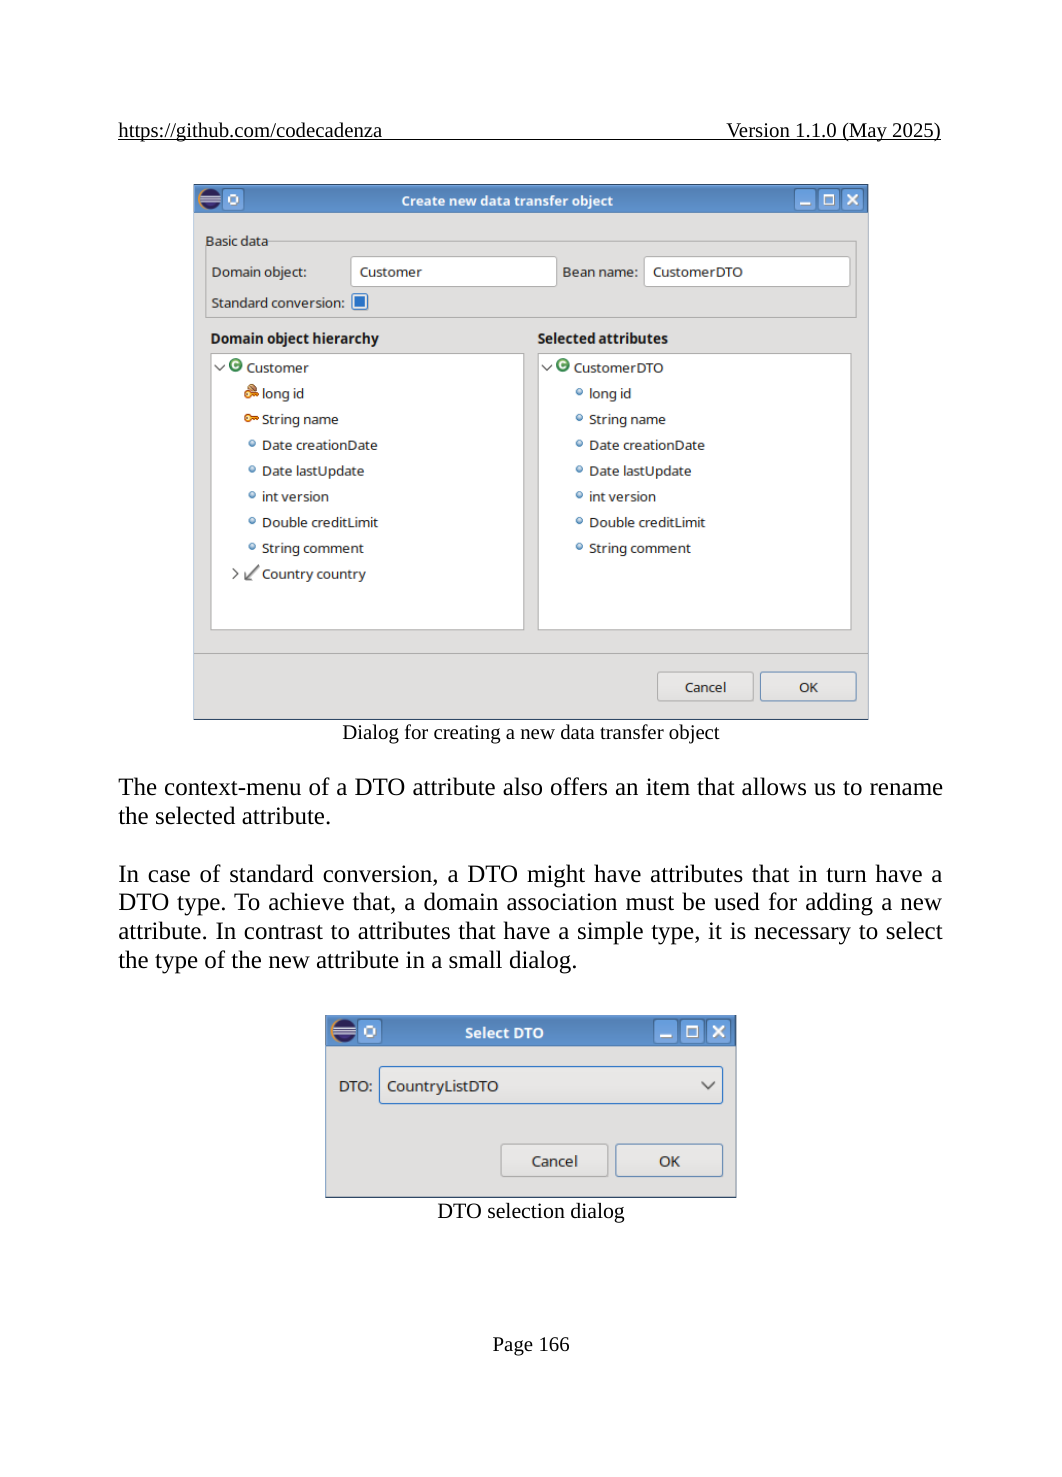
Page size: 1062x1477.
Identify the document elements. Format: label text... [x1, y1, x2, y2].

text DTO selection dialog [325, 1198, 736, 1223]
text In case of standard conversion, a DTO might have attributes that in turn have a DTO type. To achieve that, a domain association must be used for adding a new attribute. In contrast to attributes that have a simple type, it is necessary to select the type of the new attribute in a small dialog. [118, 859, 944, 974]
picture [325, 1015, 737, 1198]
text The context-menu of a DTO attribute also offers an item that allows us to rename the selected attribute. [118, 772, 944, 830]
text Dialog for creating a new data transfer object [193, 720, 868, 744]
picture [193, 184, 869, 720]
